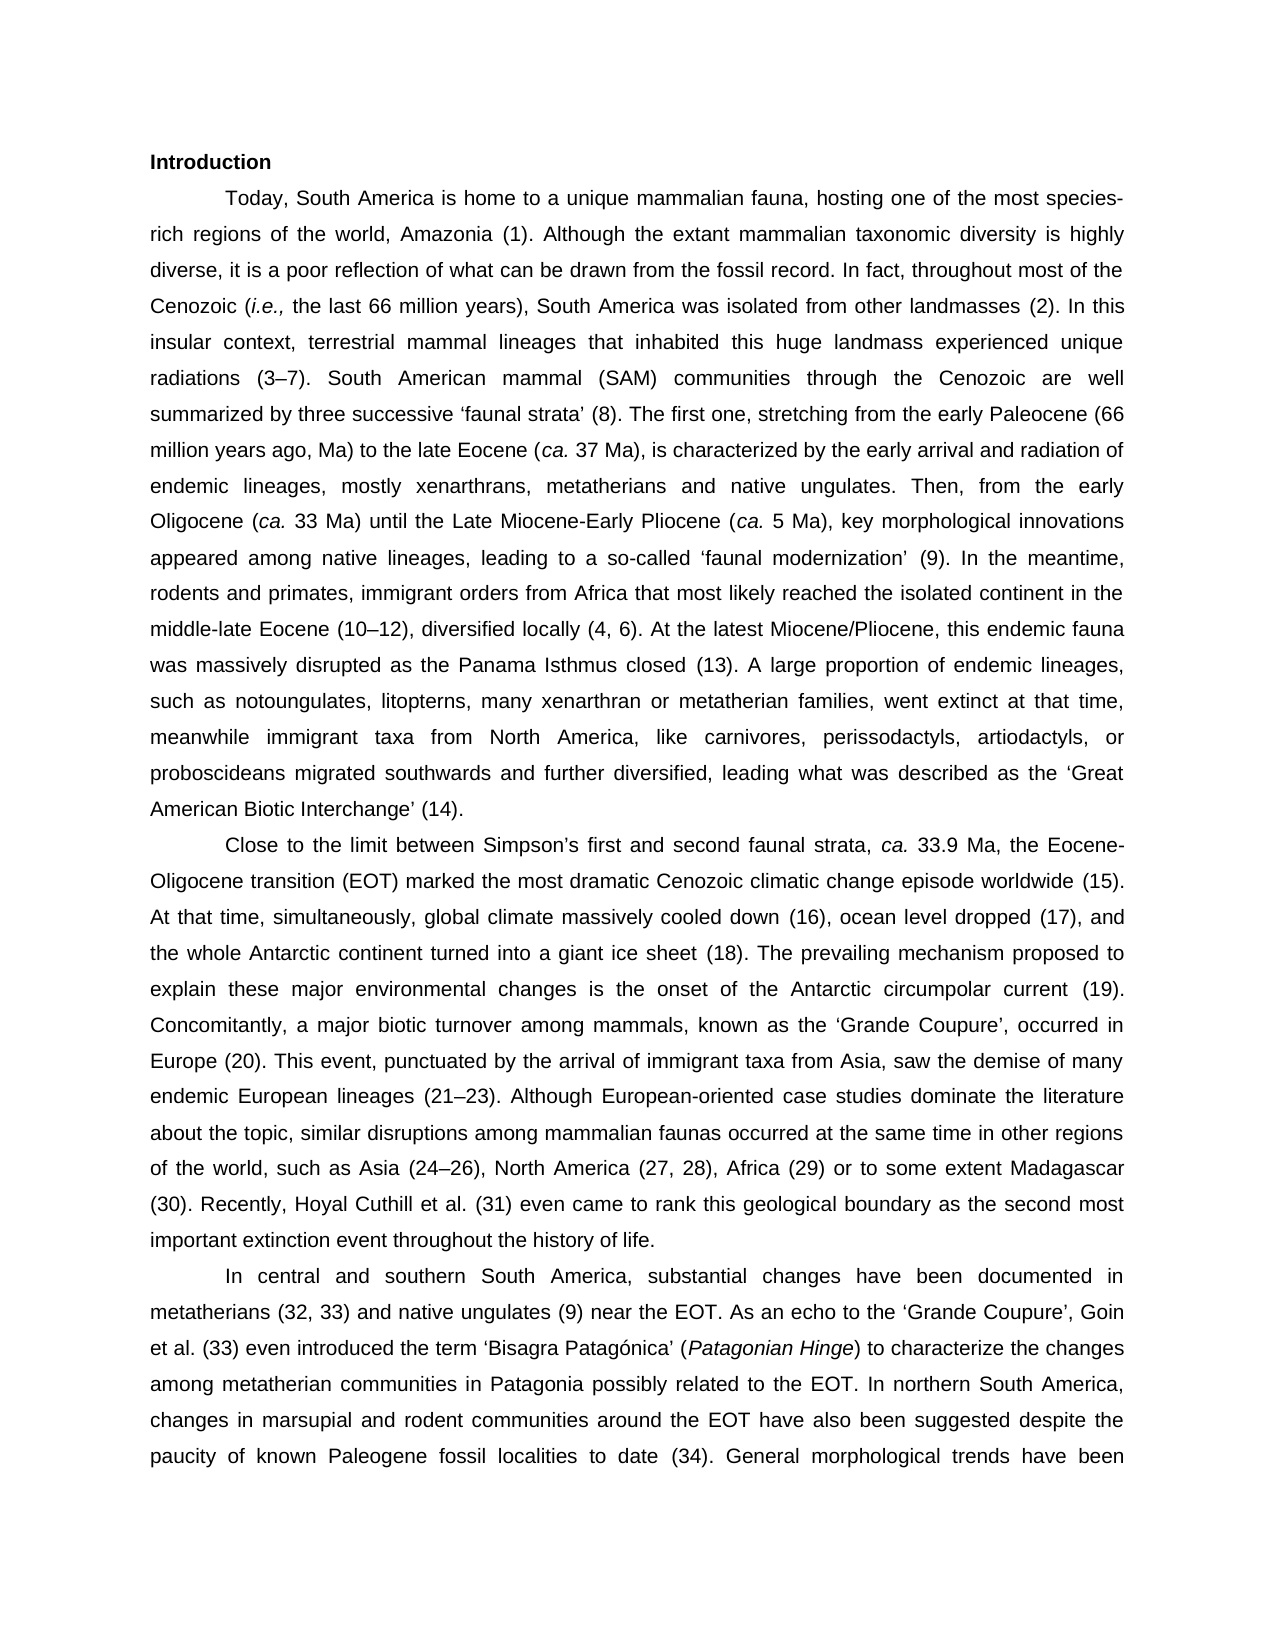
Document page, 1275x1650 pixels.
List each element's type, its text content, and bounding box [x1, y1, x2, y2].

text In central and southern South America, substantial changes have been documented in metatherians (32, 33) and native ungulates (9) near the EOT. As an echo to the ‘Grande Coupure’, Goin et al. (33) even introduced the term ‘Bisagra Patagónica’ (Patagonian Hinge) to characterize the changes among metatherian communities in Patagonia possibly related to the EOT. In northern South America, changes in marsupial and rodent communities around the EOT have also been suggested despite the paucity of known Paleogene fossil localities to date (34). General morphological trends have been [150, 1264, 1125, 1468]
text Today, South America is home to a unique mammalian fauna, hosting one of the most species-rich regions of the world, Amazonia (1). Although the extant mammalian taxonomic diversity is highly diverse, it is a poor reflection of what can be drawn from the fossil record. In fact, throughout most of the Cenozoic (i.e., the last 66 million years), South America was isolated from other landmasses (2). In this insular context, terrestrial mammal lineages that inhabited this huge landmass experienced unique radiations (3–7). South American mammal (SAM) communities through the Cenozoic are well summarized by three successive ‘faunal strata’ (8). The first one, stretching from the early Paleocene (66 million years ago, Ma) to the late Eocene (ca. 37 Ma), is characterized by the early arrival and radiation of endemic lineages, mostly xenarthrans, metatherians and native ungulates. Then, from the early Oligocene (ca. 33 Ma) until the Late Miocene-Early Pliocene (ca. 5 Ma), key morphological innovations appeared among native lineages, leading to a so-called ‘faunal modernization’ (9). In the meantime, rodents and primates, immigrant orders from Africa that most likely reached the isolated continent in the middle-late Eocene (10–12), diversified locally (4, 6). At the latest Miocene/Pliocene, this endemic fauna was massively disrupted as the Panama Isthmus closed (13). A large proportion of endemic lineages, such as notoungulates, litopterns, many xenarthran or metatherian families, went extinct at that time, meanwhile immigrant taxa from North America, like carnivores, perissodactyls, artiodactyls, or proboscideans migrated southwards and further diversified, leading what was described as the ‘Great American Biotic Interchange’ (14). [150, 186, 1125, 821]
text Close to the limit between Simpson’s first and second faunal strata, ca. 33.9 Ma, the Eocene-Oligocene transition (EOT) marked the most dramatic Cenozoic climatic change episode worldwide (15). At that time, simultaneously, global climate massively cooled down (16), ocean level dropped (17), and the whole Antarctic continent turned into a giant ice sheet (18). The prevailing mechanism proposed to explain these major environmental changes is the onset of the Antarctic circumpolar current (19). Concomitantly, a major biotic turnover among mammals, known as the ‘Grande Coupure’, occurred in Europe (20). This event, punctuated by the arrival of immigrant taxa from Asia, saw the demise of many endemic European lineages (21–23). Although European-oriented case studies dominate the literature about the topic, similar disruptions among mammalian faunas occurred at the same time in other regions of the world, such as Asia (24–26), North America (27, 28), Africa (29) or to some extent Madagascar (30). Recently, Hoyal Cuthill et al. (31) even came to rank this geological boundary as the second most important extinction event throughout the history of life. [150, 833, 1125, 1252]
text Introduction [150, 150, 1125, 174]
